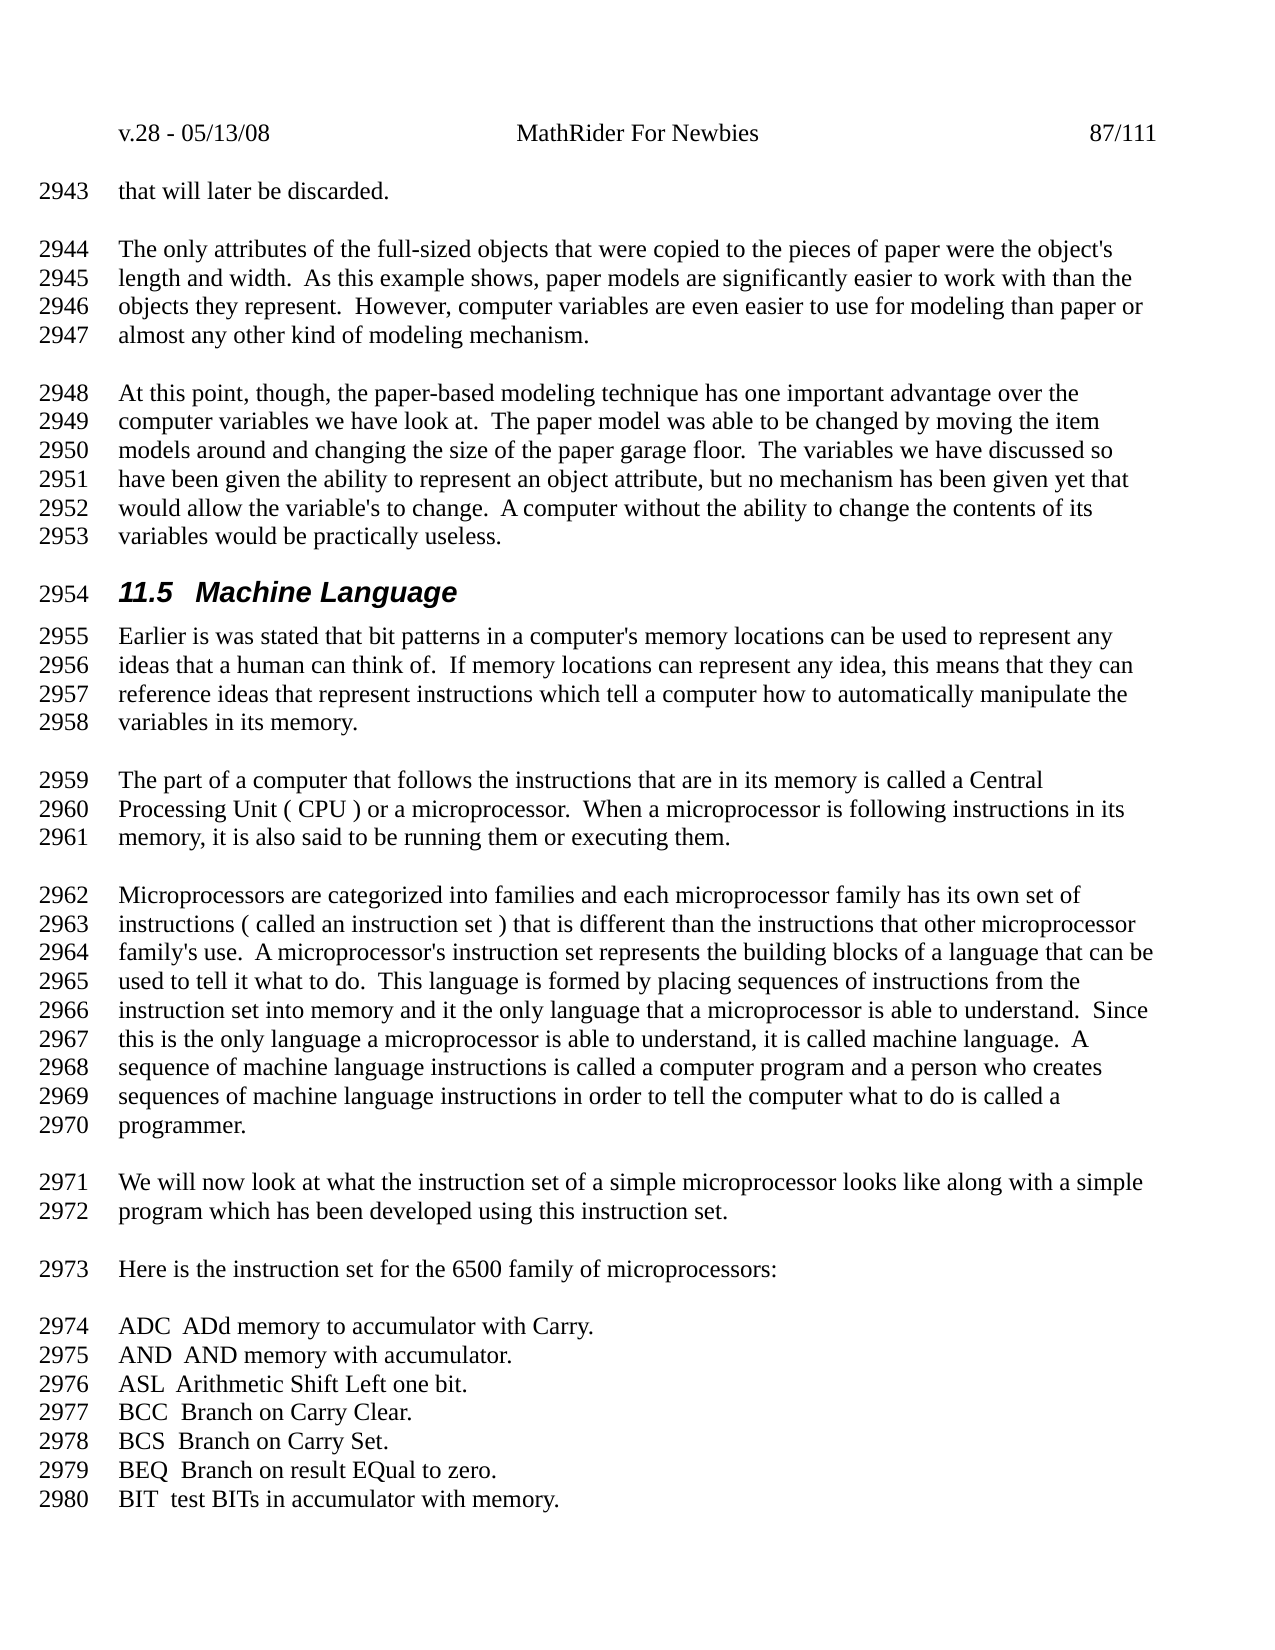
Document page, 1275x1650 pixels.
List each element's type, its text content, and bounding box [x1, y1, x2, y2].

text ADC ADd memory to accumulator with Carry. [118, 1311, 1157, 1340]
text The part of a computer that follows the instructions that are in its memory is called a Central Processing Unit ( CPU ) or a microprocessor. When a microprocessor is following instructions in its memory, it is also said to be running them or executing them. [118, 765, 1157, 851]
text We will now look at what the instruction set of a simple microprocessor looks like along with a simple program which has been developed using this instruction set. [118, 1167, 1157, 1225]
text BCS Branch on Carry Set. [118, 1426, 1157, 1455]
text The only attributes of the full-sized objects that were copied to the pieces of paper were the object's length and width. As this example shows, paper models are significantly easier to work with than the objects they represent. However, computer variables are even easier to use for modeling than paper or almost any other kind of modeling mechanism. [118, 234, 1157, 349]
subtitle Machine Language [118, 575, 1157, 609]
text Here is the instruction set for the 6500 family of microprocessors: [118, 1254, 1157, 1282]
text At this point, though, the paper-based modeling technique has one important advantage over the computer variables we have look at. The paper model was able to be changed by moving the item models around and changing the size of the paper garage floor. The variables we have discussed so have been given the ability to represent an object attribute, but no mechanism has been given yet that would allow the variable's to change. A computer without the ability to change the contents of its variables would be practically useless. [118, 378, 1157, 550]
text AND AND memory with accumulator. [118, 1340, 1157, 1369]
text Earlier is was stated that bit patterns in a computer's memory locations can be used to represent any ideas that a human can think of. If memory locations can represent any idea, this means that they can reference ideas that represent instructions which tell a computer how to automatically manipulate the variables in its memory. [118, 621, 1157, 736]
text that will later be discarded. [118, 176, 1157, 205]
text BIT test BITs in accumulator with memory. [118, 1484, 1157, 1512]
text BCC Branch on Carry Clear. [118, 1397, 1157, 1426]
text BEQ Branch on result EQual to zero. [118, 1455, 1157, 1484]
text Microprocessors are categorized into families and each microprocessor family has its own set of instructions ( called an instruction set ) that is different than the instructions that other microprocessor family's use. A microprocessor's instruction set represents the building blocks of a language that can be used to tell it what to do. This language is formed by placing sequences of instructions from the instruction set into memory and it the only language that a microprocessor is able to understand. Since this is the only language a microprocessor is able to understand, it is called machine language. A sequence of machine language instructions is called a computer program and a person who creates sequences of machine language instructions in order to tell the computer what to do is called a programmer. [118, 880, 1157, 1139]
text ASL Arithmetic Shift Left one bit. [118, 1369, 1157, 1397]
